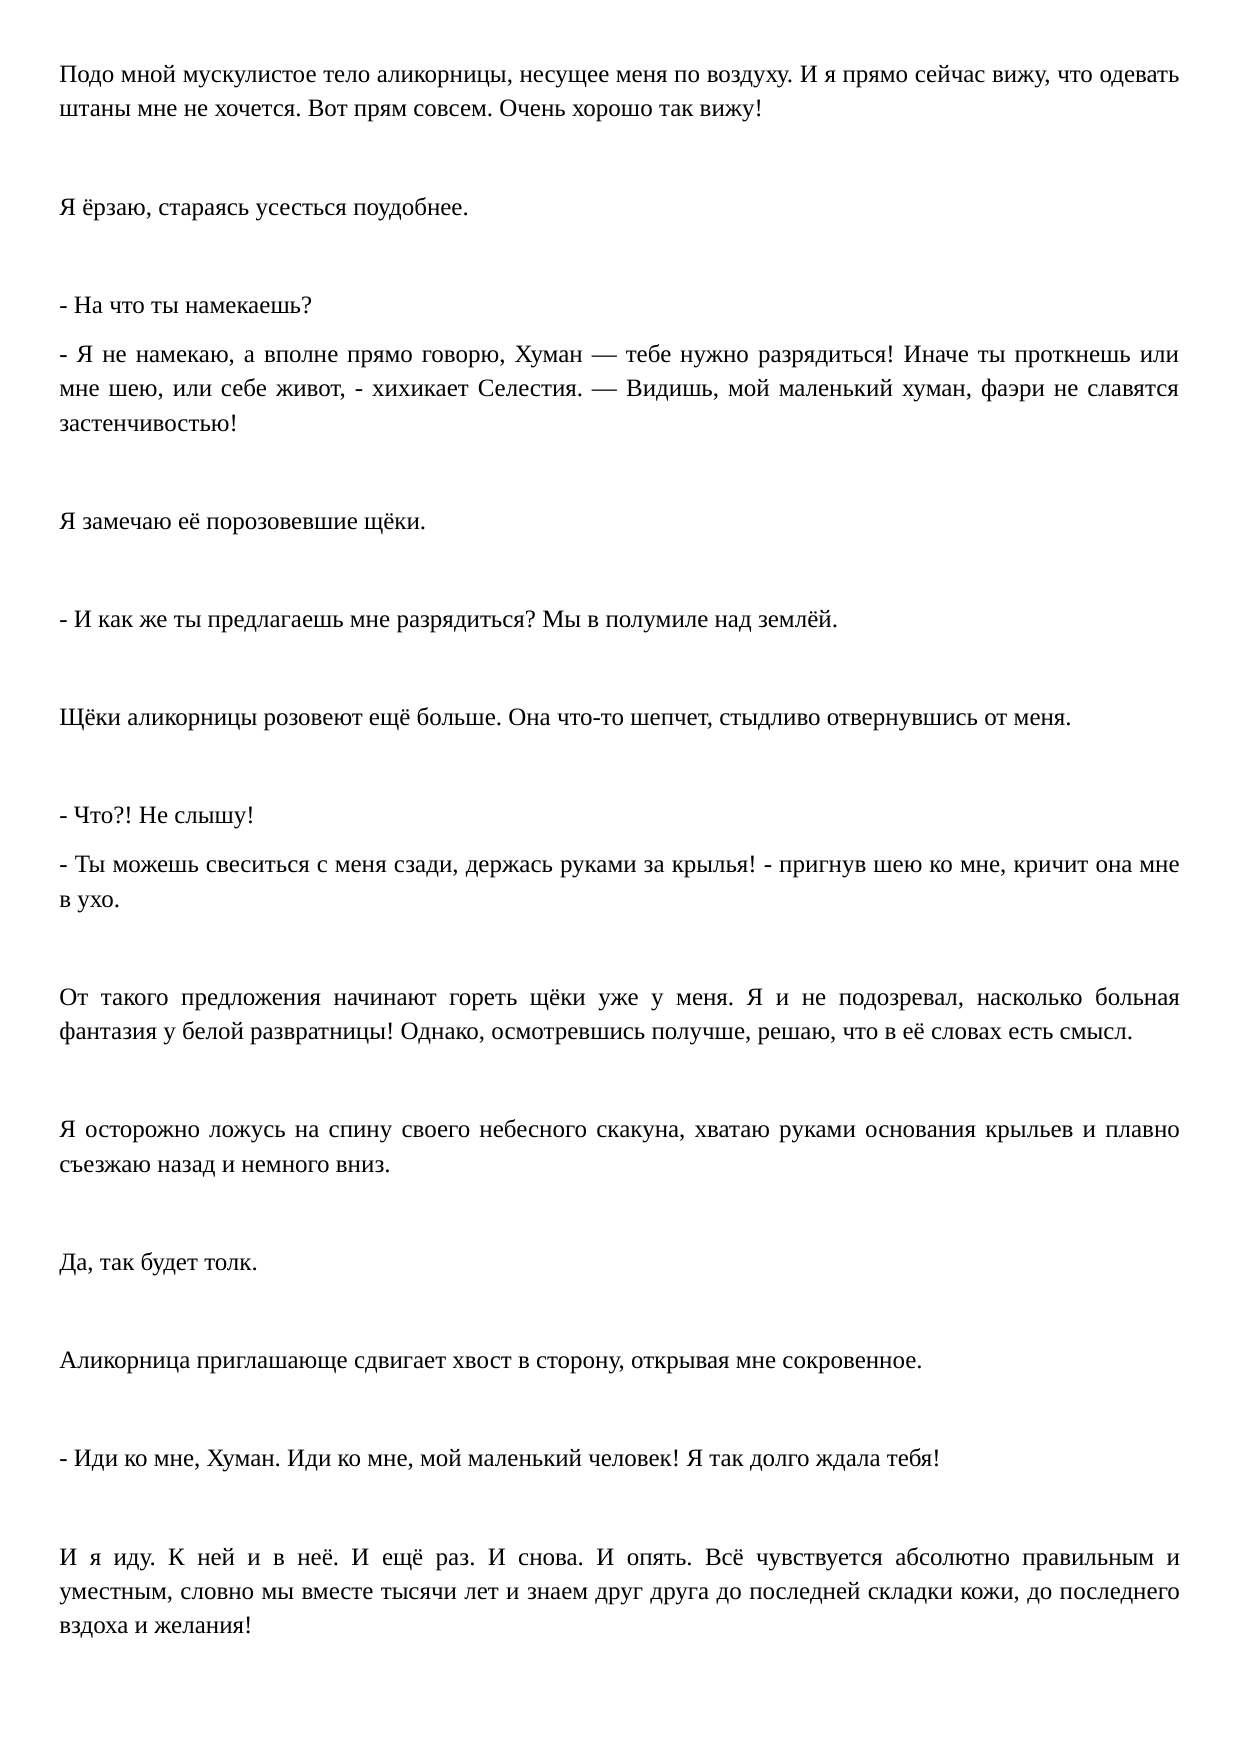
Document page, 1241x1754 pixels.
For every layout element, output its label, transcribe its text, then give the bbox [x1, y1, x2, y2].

text - Я не намекаю, а вполне прямо говорю, Хуман — тебе нужно разрядиться! Иначе ты проткнешь или мне шею, или себе живот, - хихикает Селестия. — Видишь, мой маленький хуман, фаэри не славятся застенчивостью! [59, 339, 1181, 437]
text Щёки аликорницы розовеют ещё больше. Она что-то шепчет, стыдливо отвернувшись от меня. [59, 702, 1181, 731]
text Я замечаю её порозовевшие щёки. [59, 506, 1181, 535]
text Подо мной мускулистое тело аликорницы, несущее меня по воздуху. И я прямо сейчас вижу, что одевать штаны мне не хочется. Вот прям совсем. Очень хорошо так вижу! [59, 59, 1181, 122]
text И я иду. К ней и в неё. И ещё раз. И снова. И опять. Всё чувствуется абсолютно правильным и уместным, словно мы вместе тысячи лет и знаем друг друга до последней складки кожи, до последнего вздоха и желания! [59, 1542, 1181, 1639]
text Я ёрзаю, стараясь усесться поудобнее. [59, 192, 1181, 220]
text Да, так будет толк. [59, 1247, 1181, 1276]
text Аликорница приглашающе сдвигает хвост в сторону, открывая мне сокровенное. [59, 1345, 1181, 1374]
text - На что ты намекаешь? [59, 290, 1181, 318]
text - Ты можешь свеситься с меня сзади, держась руками за крылья! - пригнув шею ко мне, кричит она мне в ухо. [59, 849, 1181, 913]
text Я осторожно ложусь на спину своего небесного скакуна, хватаю руками основания крыльев и плавно съезжаю назад и немного вниз. [59, 1114, 1181, 1178]
text - И как же ты предлагаешь мне разрядиться? Мы в полумиле над землёй. [59, 604, 1181, 633]
text - Иди ко мне, Хуман. Иди ко мне, мой маленький человек! Я так долго ждала тебя! [59, 1443, 1181, 1472]
text - Что?! Не слышу! [59, 800, 1181, 829]
text От такого предложения начинают гореть щёки уже у меня. Я и не подозревал, насколько больная фантазия у белой развратницы! Однако, осмотревшись получше, решаю, что в её словах есть смысл. [59, 982, 1181, 1045]
